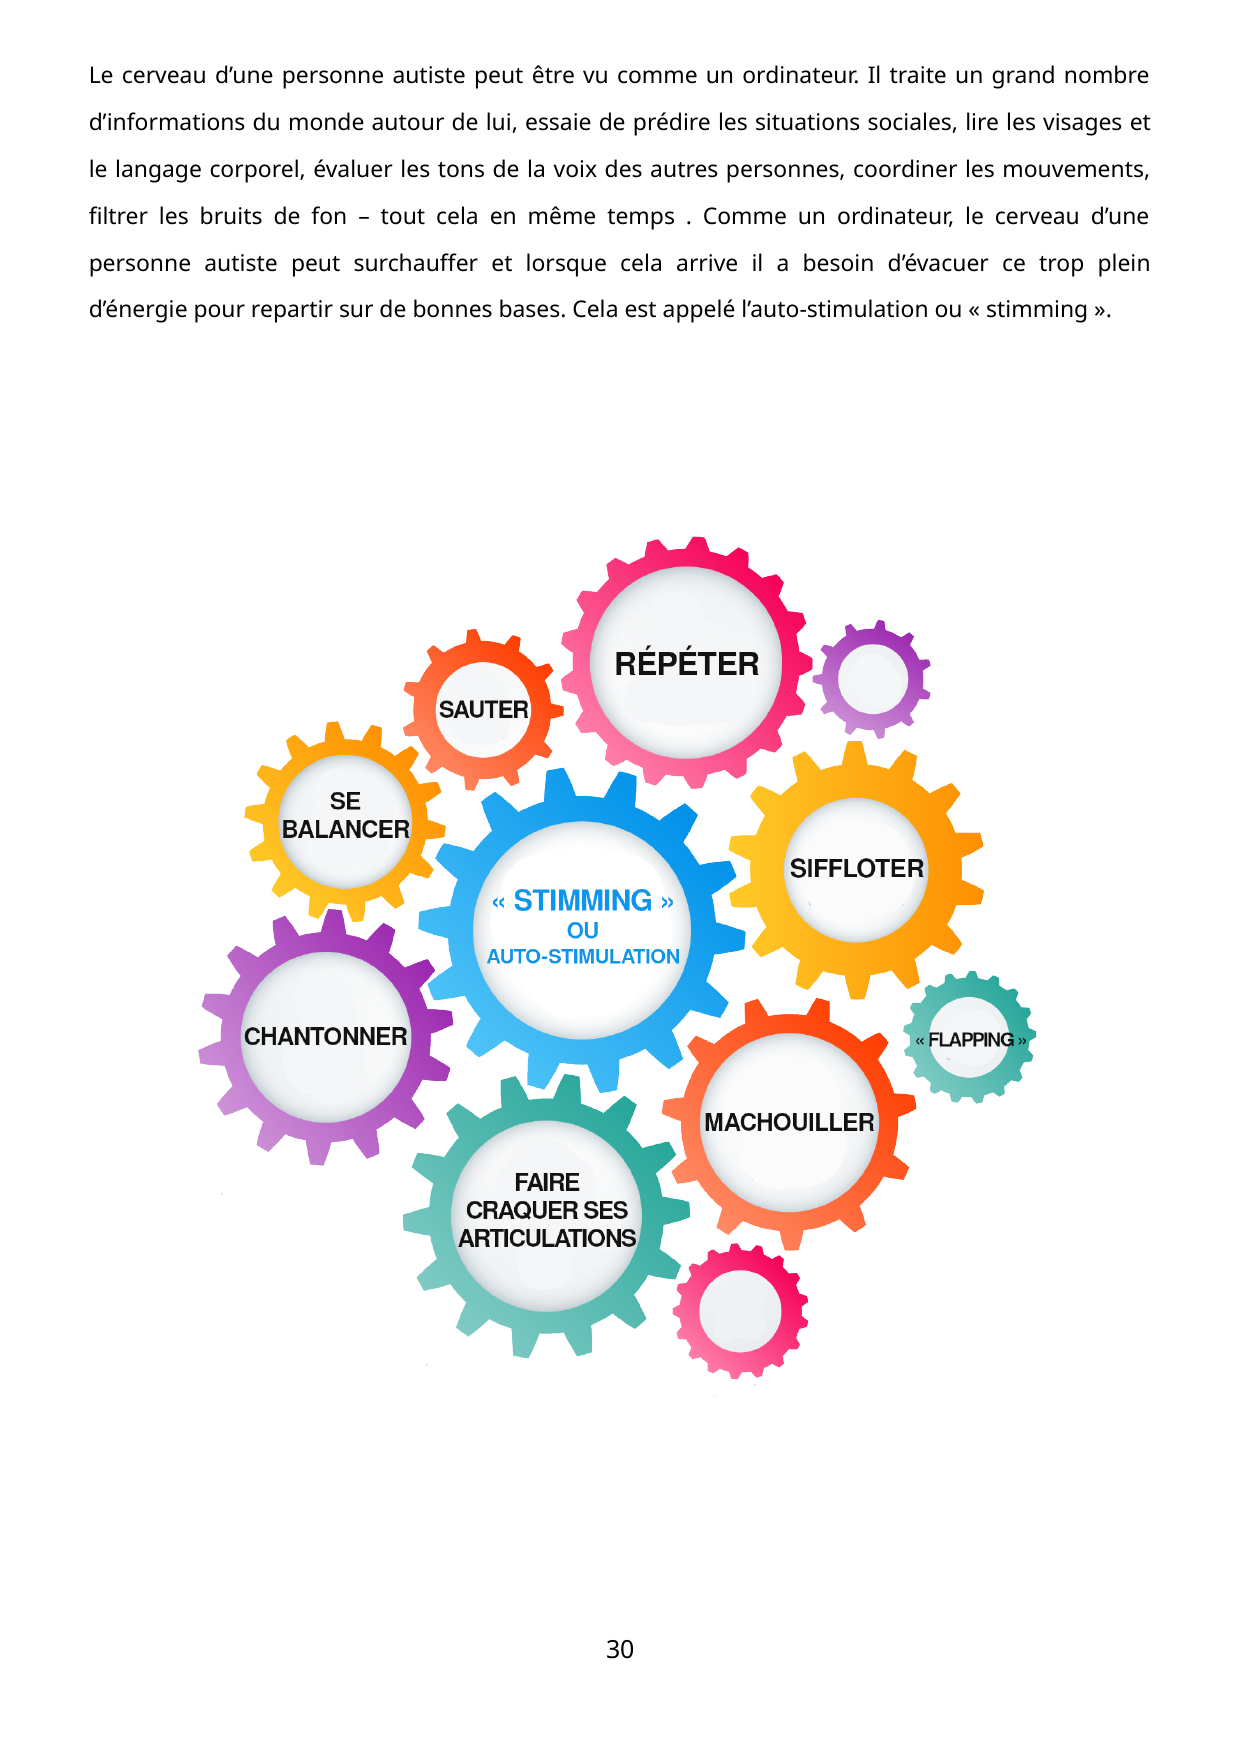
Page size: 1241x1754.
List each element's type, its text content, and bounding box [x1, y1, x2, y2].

text Le cerveau d’une personne autiste peut être vu comme un ordinateur. Il traite un grand nombre d’informations du monde autour de lui, essaie de prédire les situations sociales, lire les visages et le langage corporel, évaluer les tons de la voix des autres personnes, coordiner les mouvements, filtrer les bruits de fon – tout cela en même temps . Comme un ordinateur, le cerveau d’une personne autiste peut surchauffer et lorsque cela arrive il a besoin d’évacuer ce trop plein d’énergie pour repartir sur de bonnes bases. Cela est appelé l’auto-stimulation ou « stimming ». [88, 59, 1152, 325]
picture [85, 397, 1149, 1461]
